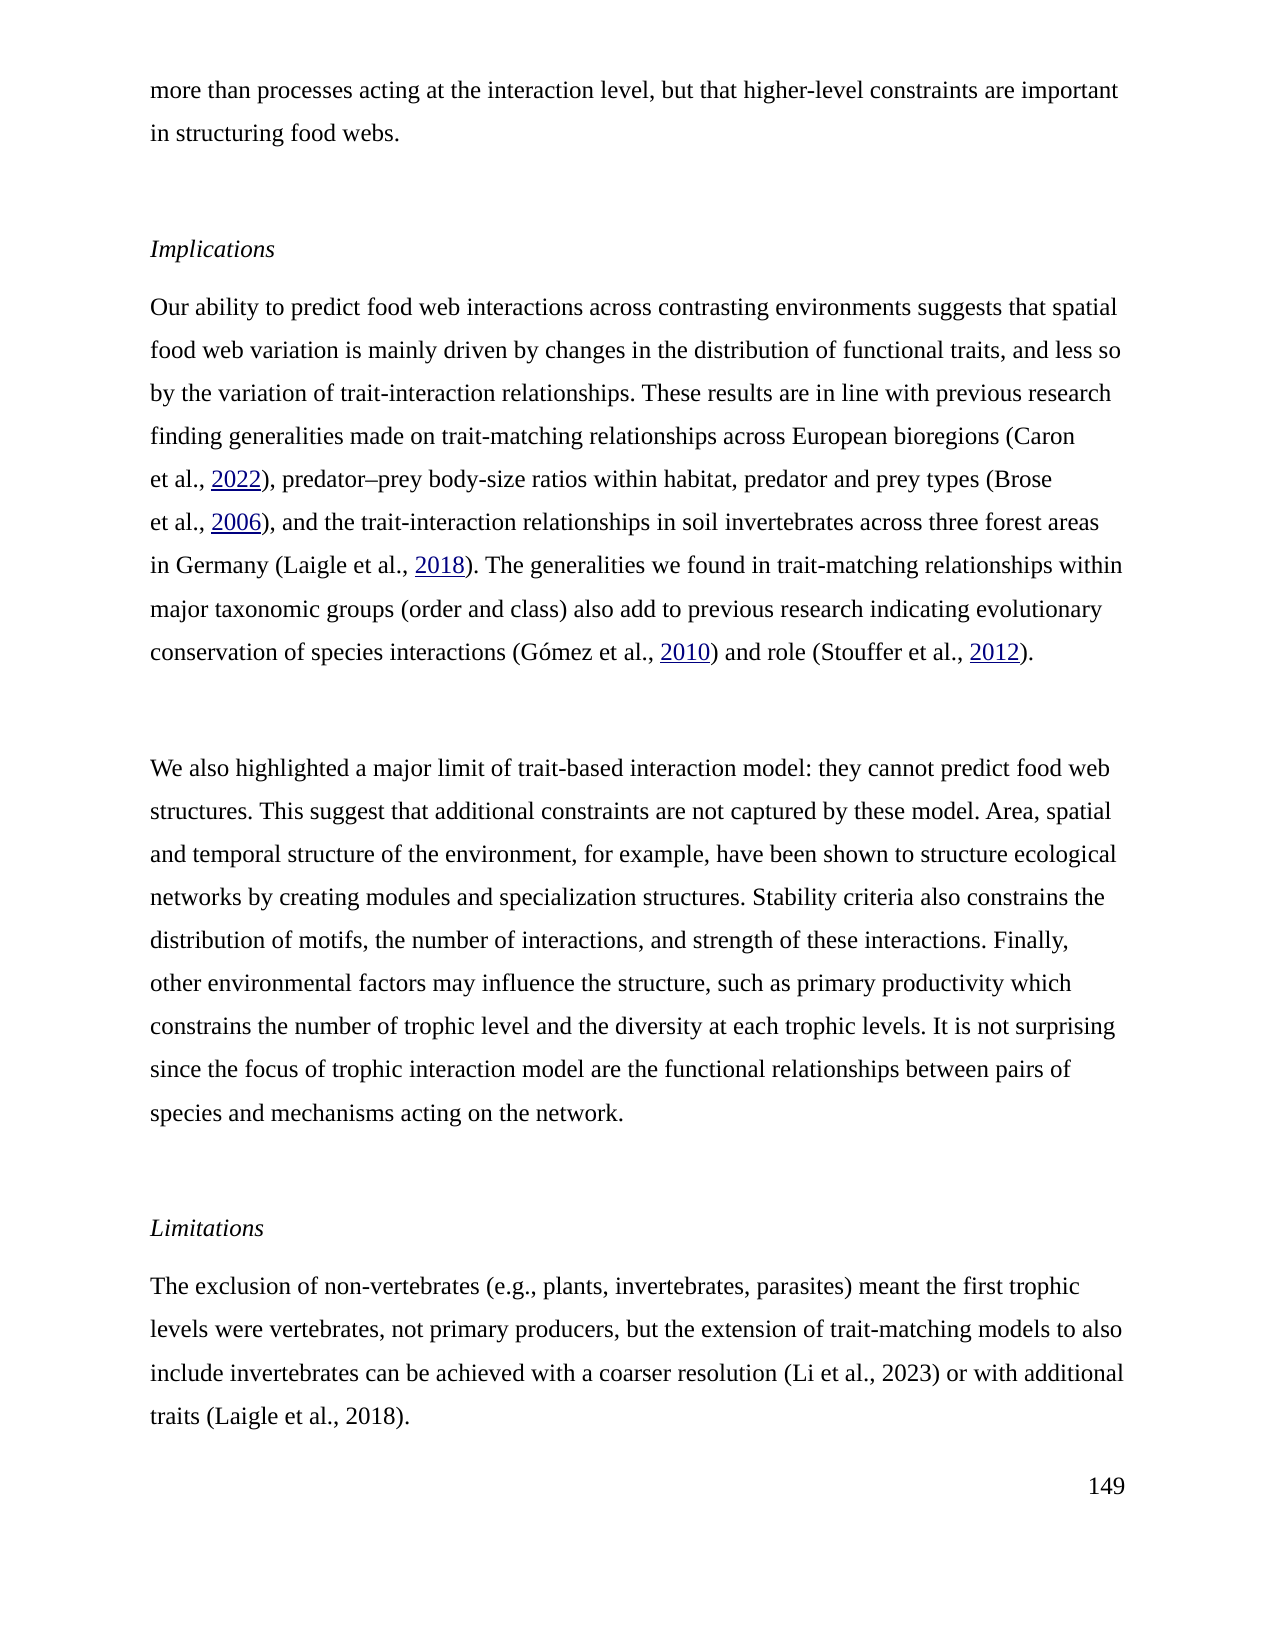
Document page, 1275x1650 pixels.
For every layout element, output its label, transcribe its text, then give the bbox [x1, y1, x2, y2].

text The exclusion of non-vertebrates (e.g., plants, invertebrates, parasites) meant the first trophic levels were vertebrates, not primary producers, but the extension of trait-matching models to also include invertebrates can be achieved with a coarser resolution (Li et al., 2023) or with additional traits (Laigle et al., 2018). [150, 1271, 1125, 1429]
text Implications [150, 234, 1125, 263]
text Our ability to predict food web interactions across contrasting environments suggests that spatial food web variation is mainly driven by changes in the distribution of functional traits, and less so by the variation of trait-interaction relationships. These results are in line with previous research finding generalities made on trait-matching relationships across European bioregions (Caron et al., 2022), predator–prey body-size ratios within habitat, predator and prey types (Brose et al., 2006), and the trait-interaction relationships in soil invertebrates across three forest areas in Germany (Laigle et al., 2018). The generalities we found in trait-matching relationships within major taxonomic groups (order and class) also add to previous research indicating evolutionary conservation of species interactions (Gómez et al., 2010) and role (Stouffer et al., 2012). [150, 292, 1125, 666]
text more than processes acting at the interaction level, but that higher-level constraints are important in structuring food webs. [150, 75, 1125, 147]
text We also highlighted a major limit of trait-based interaction model: they cannot predict food web structures. This suggest that additional constraints are not captured by these model. Area, spatial and temporal structure of the environment, for example, have been shown to structure ecological networks by creating modules and specialization structures. Stability criteria also constrains the distribution of motifs, the number of interactions, and strength of these interactions. Finally, other environmental factors may influence the structure, such as primary productivity which constrains the number of trophic level and the diversity at each trophic levels. It is not surprising since the focus of trophic interaction model are the functional relationships between pairs of species and mechanisms acting on the network. [150, 753, 1125, 1126]
text Limitations [150, 1213, 1125, 1242]
